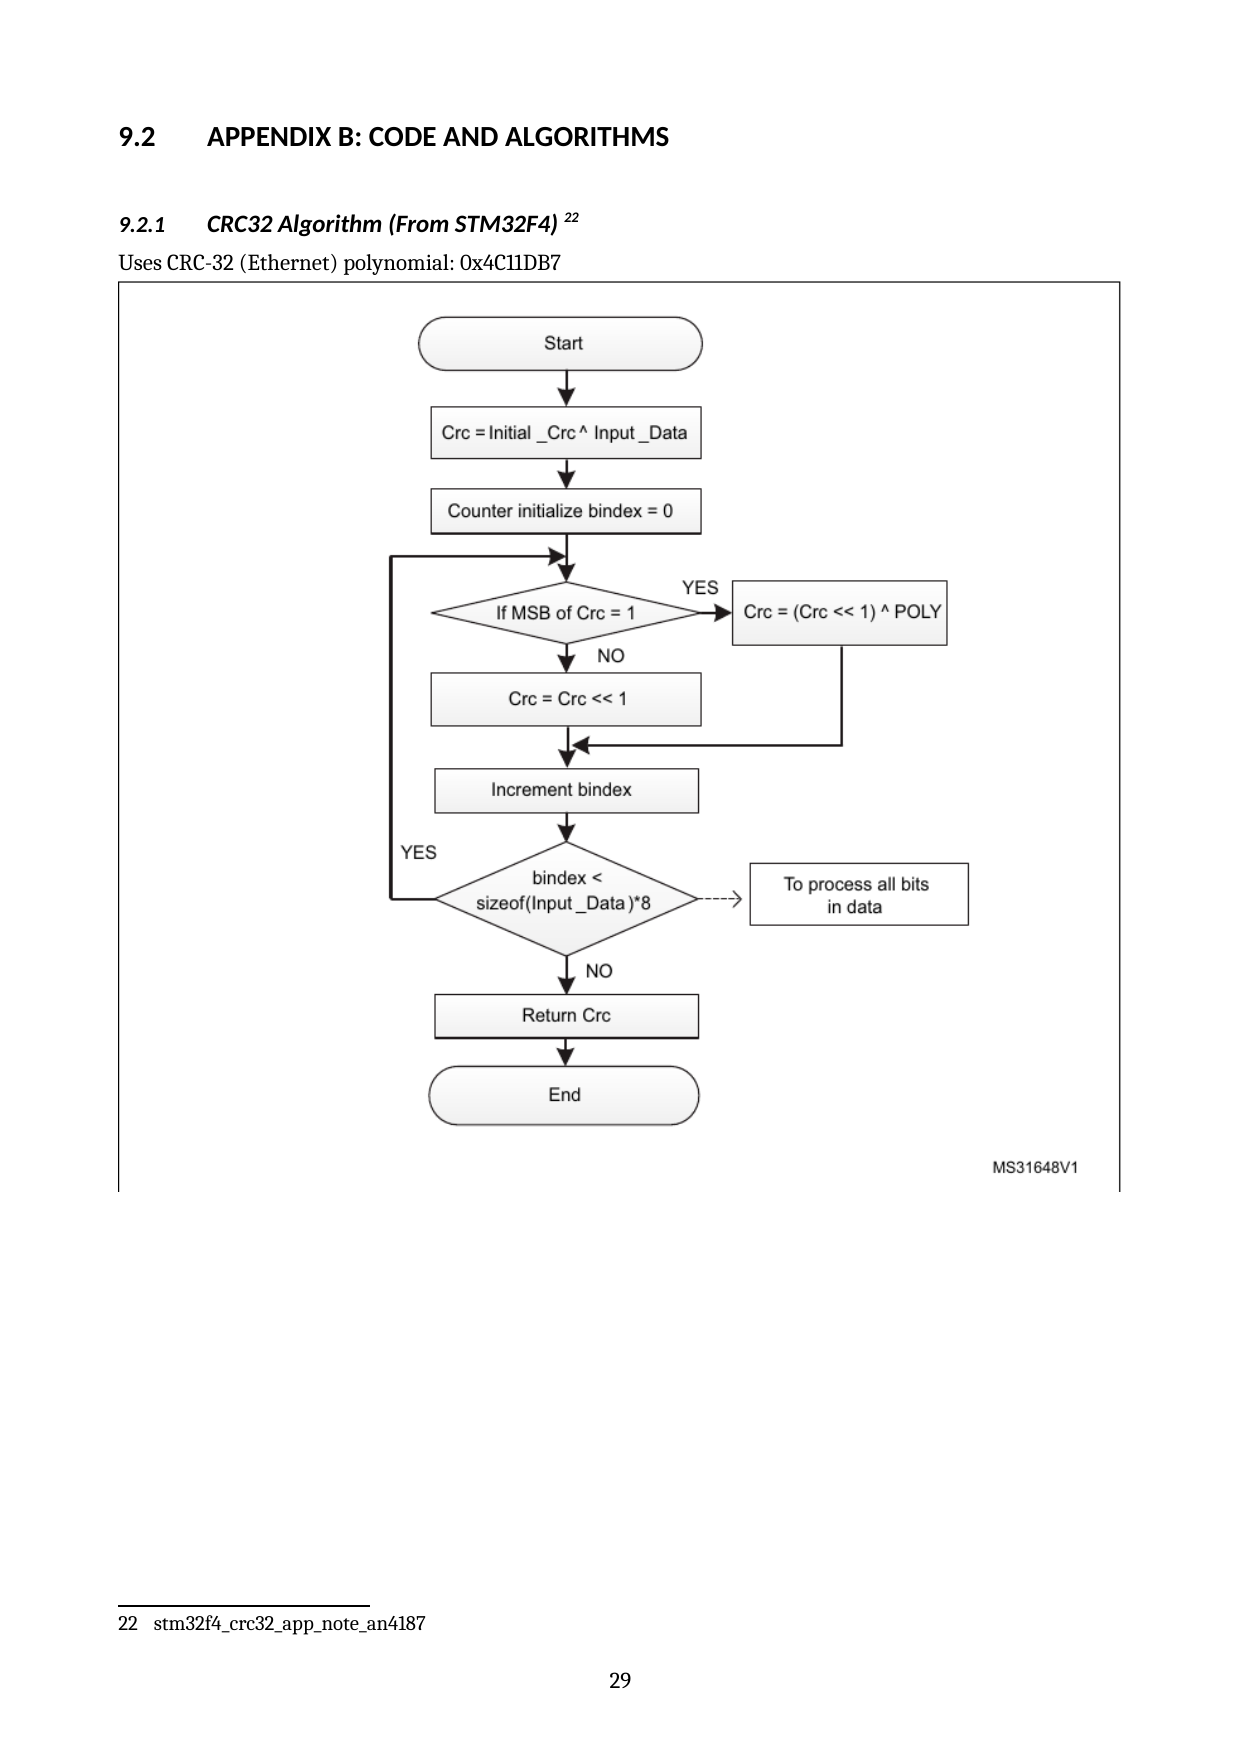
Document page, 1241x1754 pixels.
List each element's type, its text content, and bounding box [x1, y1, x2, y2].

subtitle APPENDIX B: CODE AND ALGORITHMS [118, 118, 1122, 154]
list stm32f4_crc32_app_note_an4187 [118, 1612, 1122, 1636]
picture [118, 279, 1123, 1192]
subtitle CRC32 Algorithm (From STM32F4) [118, 208, 1122, 238]
text Uses CRC-32 (Ethernet) polynomial: 0x4C11DB7 [118, 249, 1122, 276]
